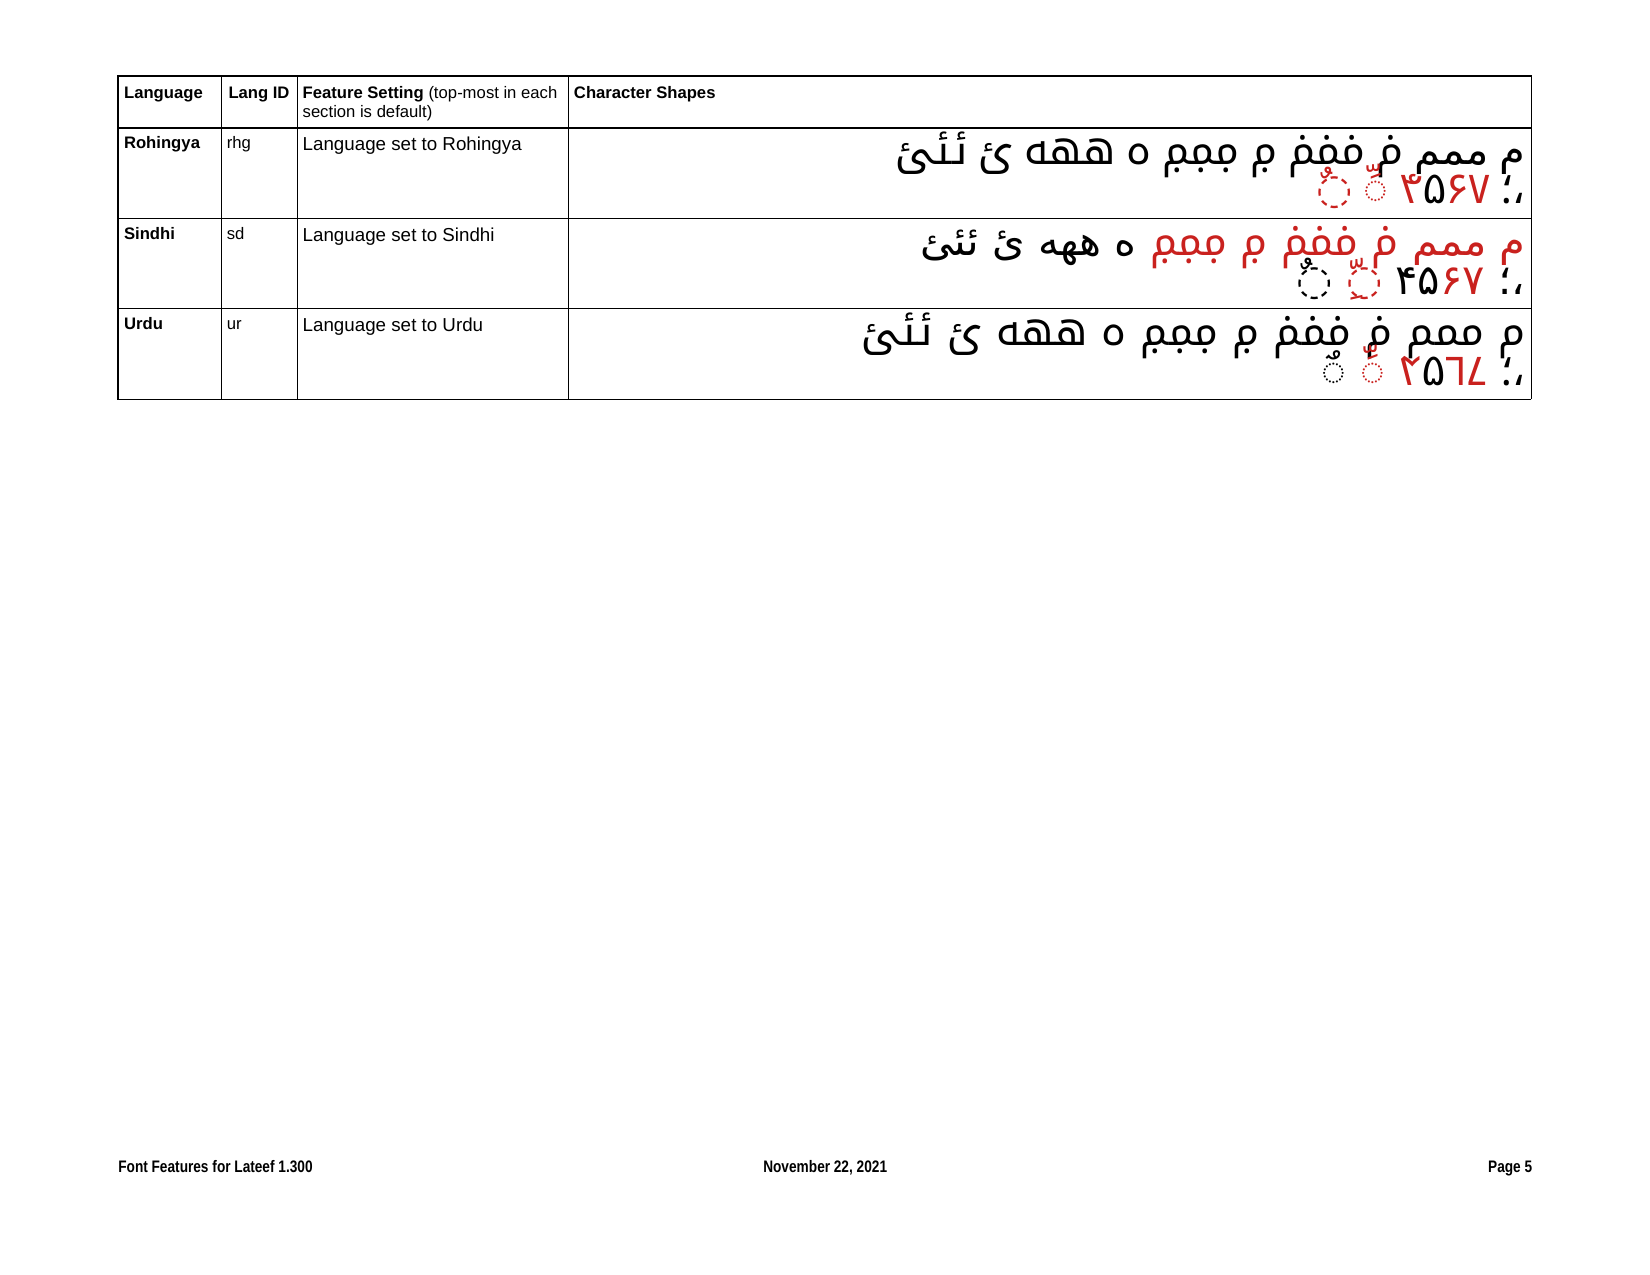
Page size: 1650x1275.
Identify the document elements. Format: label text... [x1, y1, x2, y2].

table_cell Language set to Rohingya [298, 129, 568, 218]
table_cell sd [222, 219, 297, 308]
table_cell Rohingya [119, 129, 221, 218]
table_cell Language set to Sindhi [298, 219, 568, 308]
table_cell Language set to Urdu [298, 309, 568, 399]
table_cell م ممم ݥ ݥݥݥ ݦ ݦݦݦ ه ههه ئ ئئئ ،؛ ۴۵۶۷ ◌ِّ ◌ٌ [569, 309, 1531, 399]
table_header Feature Setting (top-most in each section is default) [298, 77, 568, 127]
table_cell م ممم ݥ ݥݥݥ ݦ ݦݦݦ ه ههه ئ ئئئ ،؛ ۴۵۶۷ ◌ِّ ◌ٌ [569, 219, 1531, 308]
table_header Character Shapes [569, 77, 1531, 127]
table_header Language [119, 77, 221, 127]
table_cell م ممم ݥ ݥݥݥ ݦ ݦݦݦ ه ههه ئ ئئئ ،؛ ۴۵۶۷ ◌ِّ ◌ٌ [569, 129, 1531, 218]
table_cell ur [222, 309, 297, 399]
table_cell Urdu [119, 309, 221, 399]
table_cell Sindhi [119, 219, 221, 308]
table_header Lang ID [222, 77, 297, 127]
table_cell rhg [222, 129, 297, 218]
